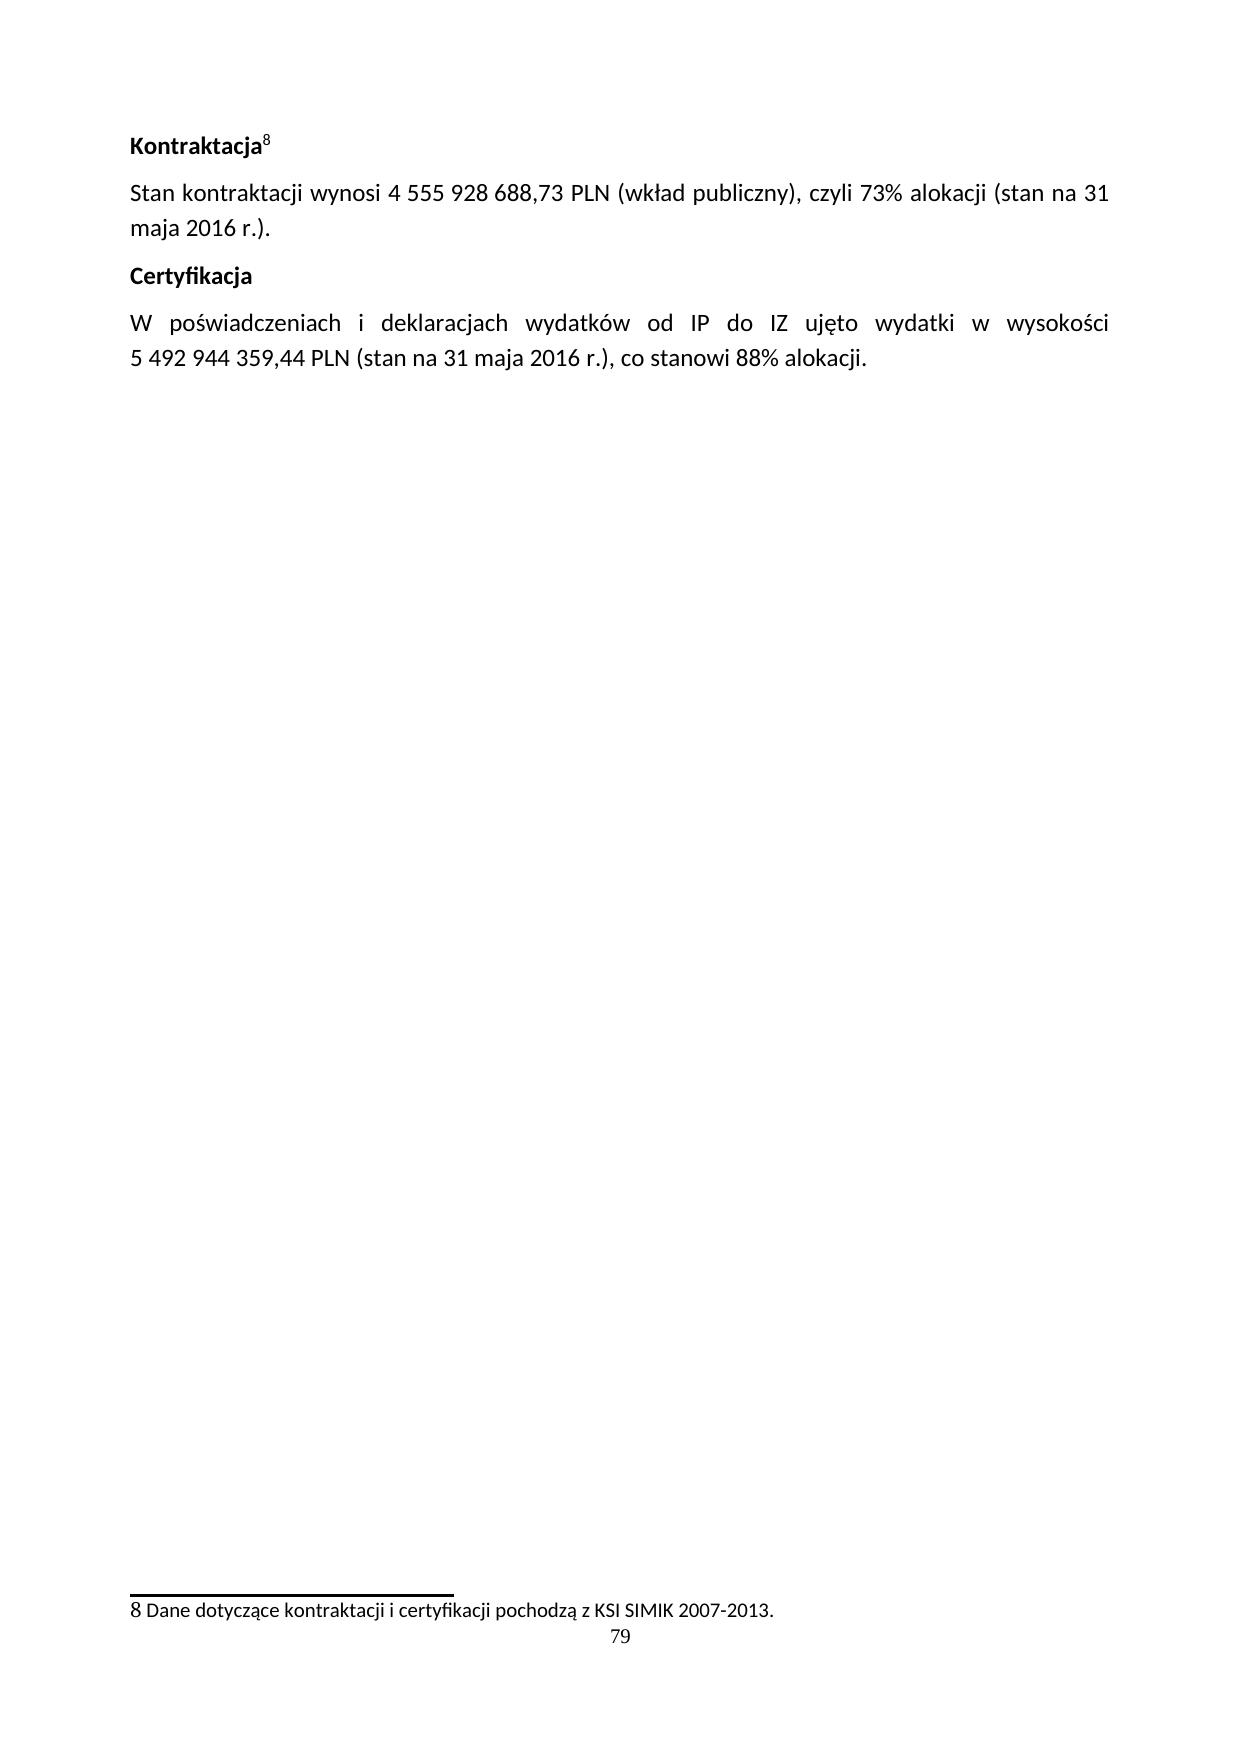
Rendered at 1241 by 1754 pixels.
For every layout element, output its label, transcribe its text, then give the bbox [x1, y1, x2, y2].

text Stan kontraktacji wynosi 4 555 928 688,73 PLN (wkład publiczny), czyli 73% alokacji (stan na 31 maja 2016 r.). [130, 177, 1110, 243]
text Certyfikacja [130, 260, 1110, 290]
text Kontraktacja [130, 130, 1110, 160]
text Dane dotyczące kontraktacji i certyfikacji pochodzą z KSI SIMIK 2007-2013. [130, 1596, 1110, 1624]
text W poświadczeniach i deklaracjach wydatków od IP do IZ ujęto wydatki w wysokości 5 492 944 359,44 PLN (stan na 31 maja 2016 r.), co stanowi 88% alokacji. [130, 307, 1110, 373]
